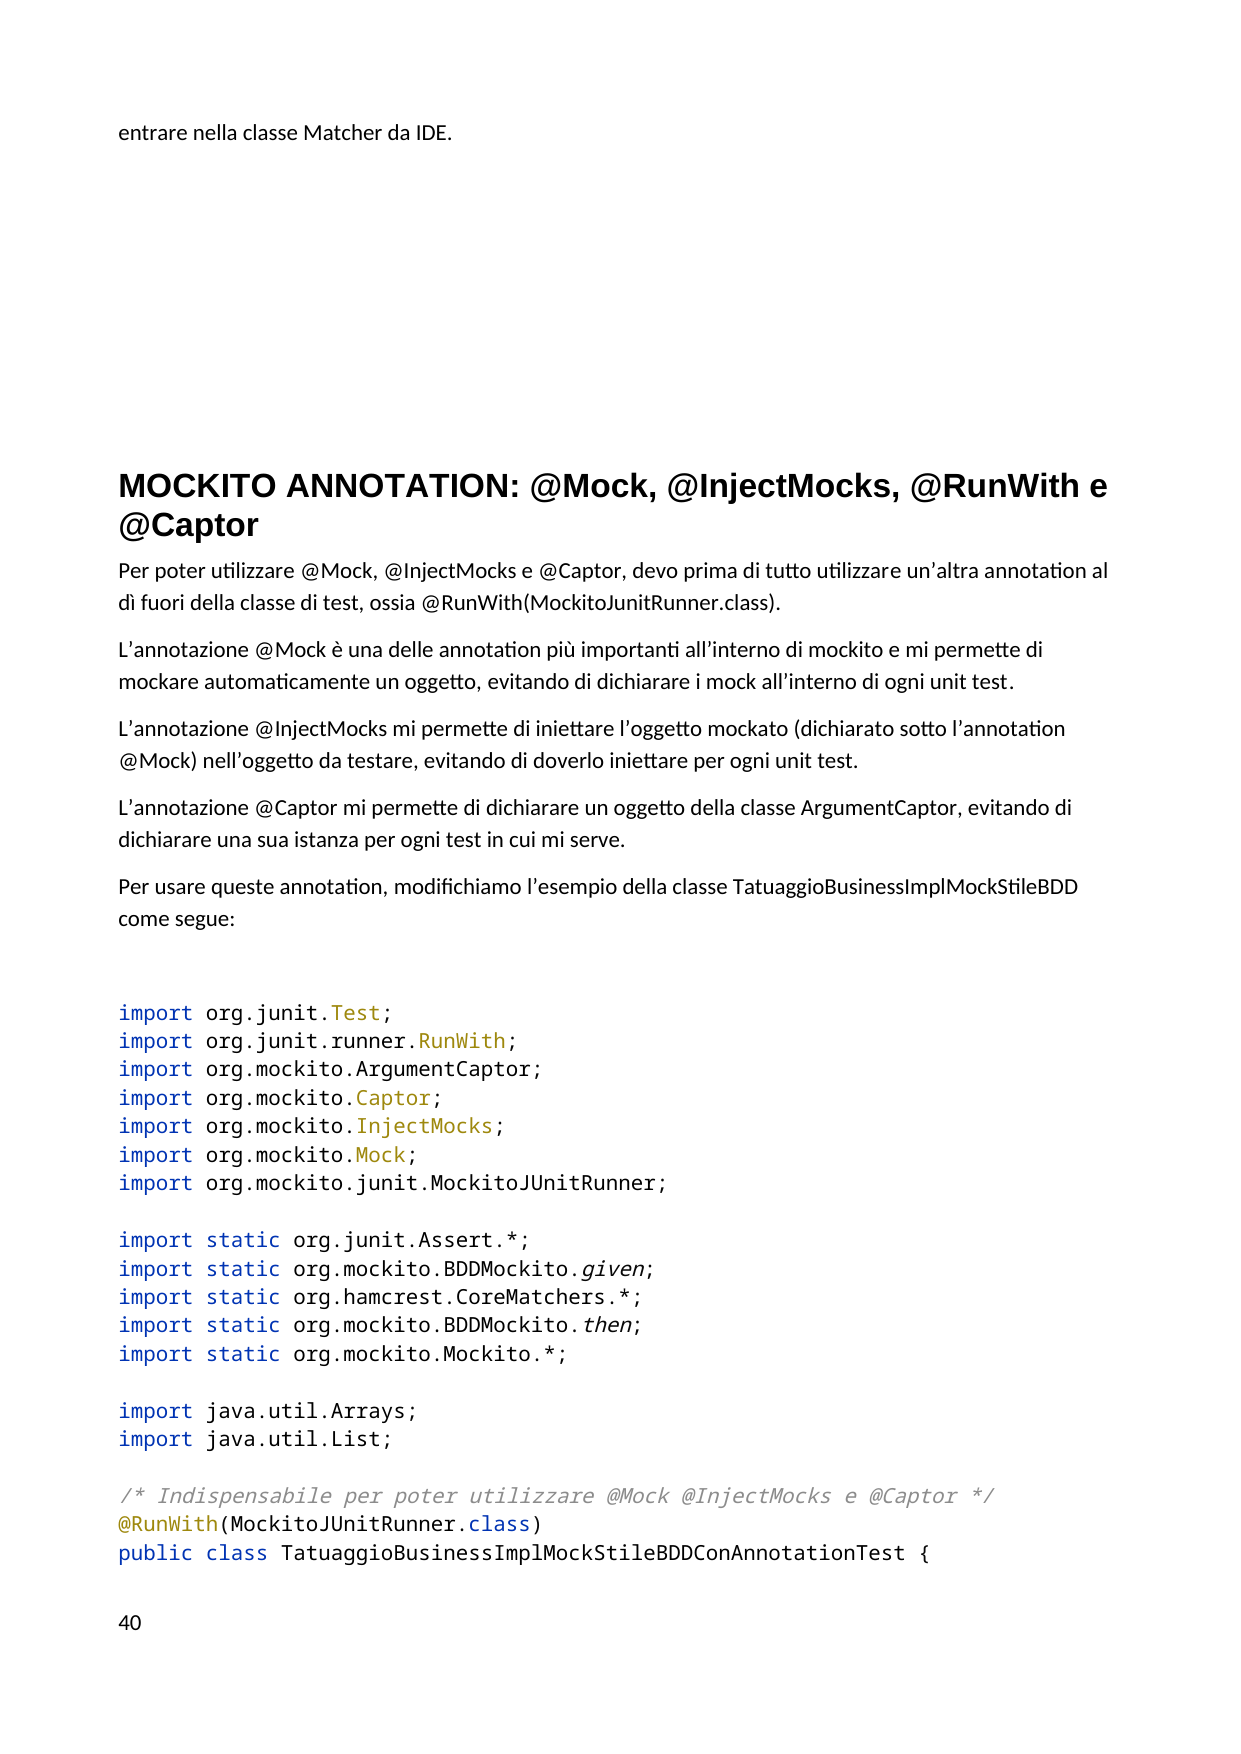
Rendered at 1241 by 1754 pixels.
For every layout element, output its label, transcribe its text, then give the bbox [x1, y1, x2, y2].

subtitle MOCKITO ANNOTATION: @Mock, @InjectMocks, @RunWith e @Captor [118, 466, 1122, 544]
text L’annotazione @Captor mi permette di dichiarare un oggetto della classe ArgumentCaptor, evitando di dichiarare una sua istanza per ogni test in cui mi serve. [118, 793, 1122, 853]
text Per usare queste annotation, modifichiamo l’esempio della classe TatuaggioBusinessImplMockStileBDD come segue: [118, 872, 1122, 932]
text Per poter utilizzare @Mock, @InjectMocks e @Captor, devo prima di tutto utilizzare un’altra annotation al dì fuori della classe di test, ossia @RunWith(MockitoJunitRunner.class). [118, 556, 1122, 616]
text L’annotazione @Mock è una delle annotation più importanti all’interno di mockito e mi permette di mockare automaticamente un oggetto, evitando di dichiarare i mock all’interno di ogni unit test. [118, 635, 1122, 695]
text import org.junit.Test; import org.junit.runner.RunWith; import org.mockito.ArgumentCaptor; import org.mockito.Captor; import org.mockito.InjectMocks; import org.mockito.Mock; import org.mockito.junit.MockitoJUnitRunner; import static org.junit.Assert.*; import static org.mockito.BDDMockito.given; import static org.hamcrest.CoreMatchers.*; import static org.mockito.BDDMockito.then; import static org.mockito.Mockito.*; import java.util.Arrays; import java.util.List; /* Indispensabile per poter utilizzare @Mock @InjectMocks e @Captor */ @RunWith(MockitoJUnitRunner.class) public class TatuaggioBusinessImplMockStileBDDConAnnotationTest { [118, 998, 1122, 1566]
text L’annotazione @InjectMocks mi permette di iniettare l’oggetto mockato (dichiarato sotto l’annotation @Mock) nell’oggetto da testare, evitando di doverlo iniettare per ogni unit test. [118, 714, 1122, 774]
text entrare nella classe Matcher da IDE. [118, 118, 1122, 146]
